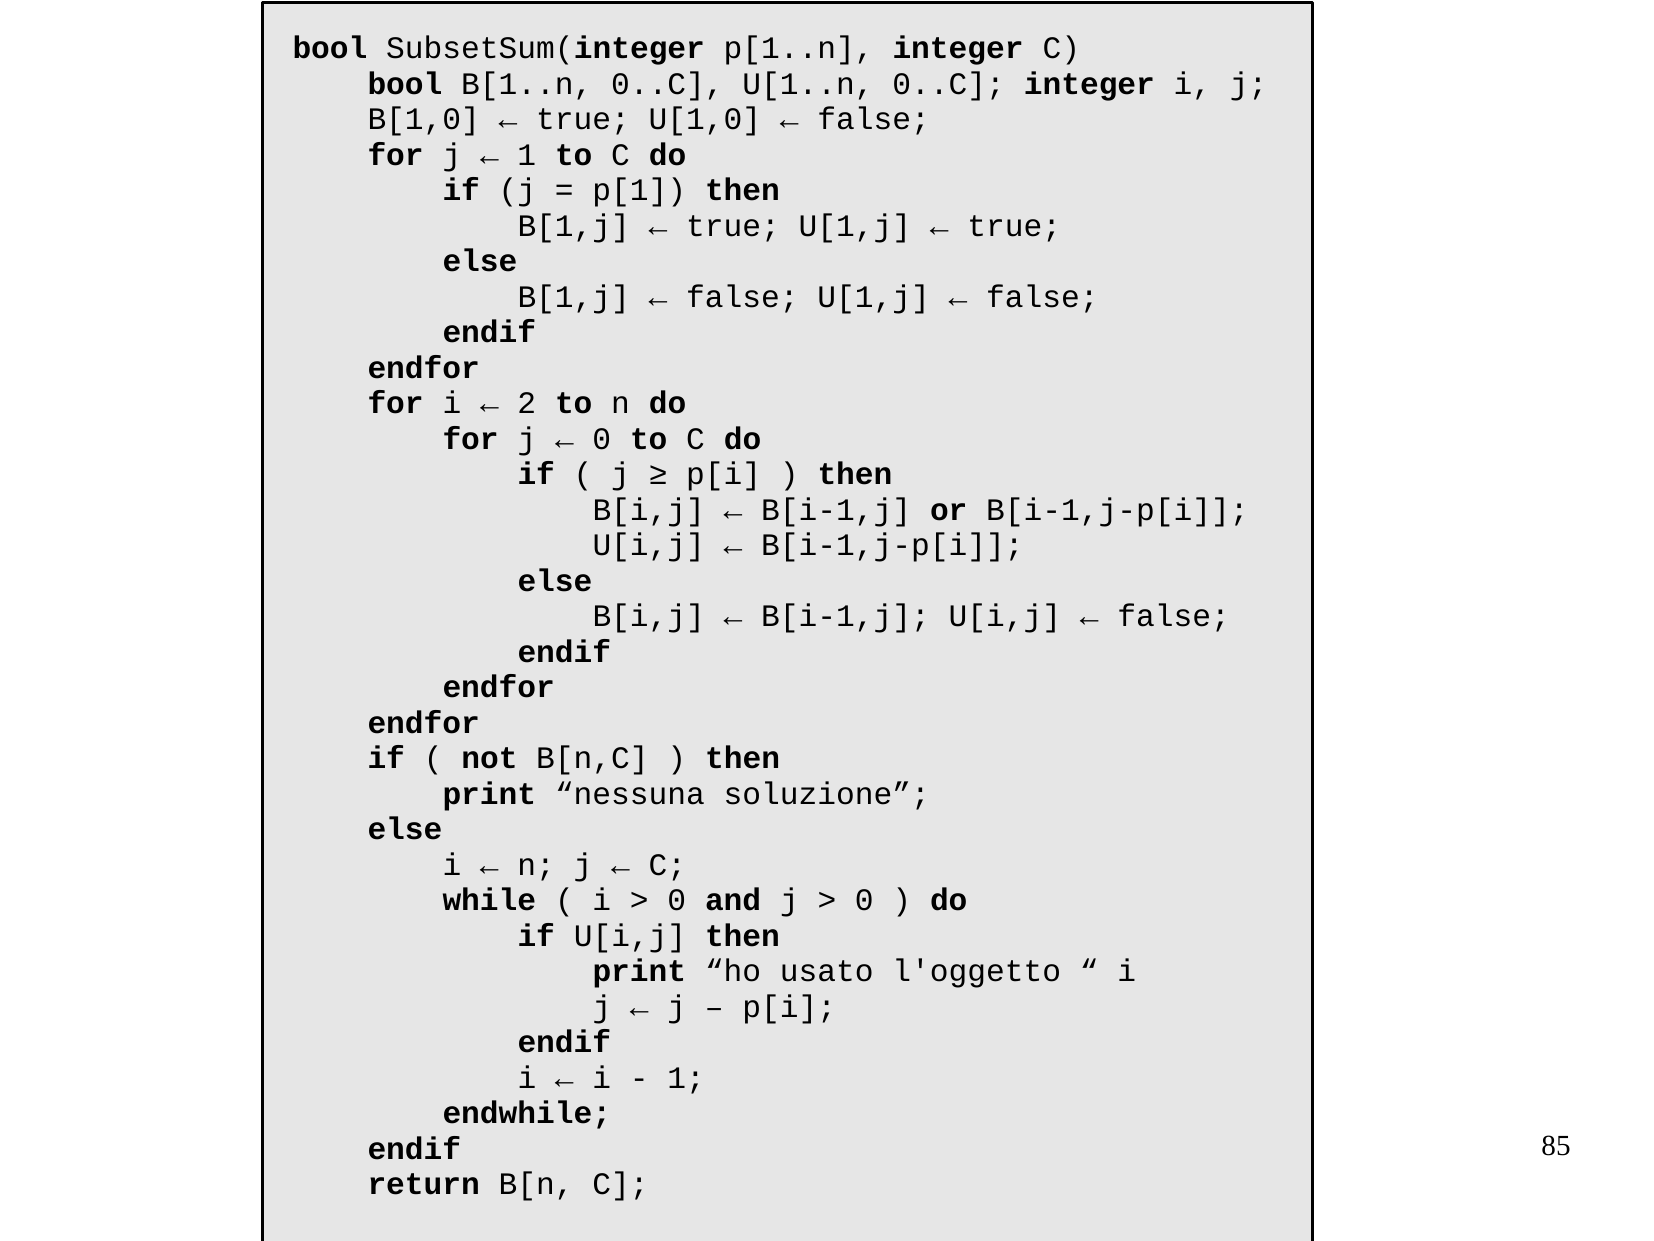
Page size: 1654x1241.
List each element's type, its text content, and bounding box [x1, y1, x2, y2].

text_box bool SubsetSum(integer p[1..n], integer C) bool B[1..n, 0..C], U[1..n, 0..C]; integer i, j; B[1,0] ← true; U[1,0] ← false; for j ← 1 to C do if (j = p[1]) then B[1,j] ← true; U[1,j] ← true; else B[1,j] ← false; U[1,j] ← false; endif endfor for i ← 2 to n do for j ← 0 to C do if ( j ≥ p[i] ) then B[i,j] ← B[i-1,j] or B[i-1,j-p[i]]; U[i,j] ← B[i-1,j-p[i]]; else B[i,j] ← B[i-1,j]; U[i,j] ← false; endif endfor endfor if ( not B[n,C] ) then print “nessuna soluzione”; else i ← n; j ← C; while ( i > 0 and j > 0 ) do if U[i,j] then print “ho usato l'oggetto “ i j ← j – p[i]; endif i ← i - 1; endwhile; endif return B[n, C]; [262, 2, 1313, 1241]
